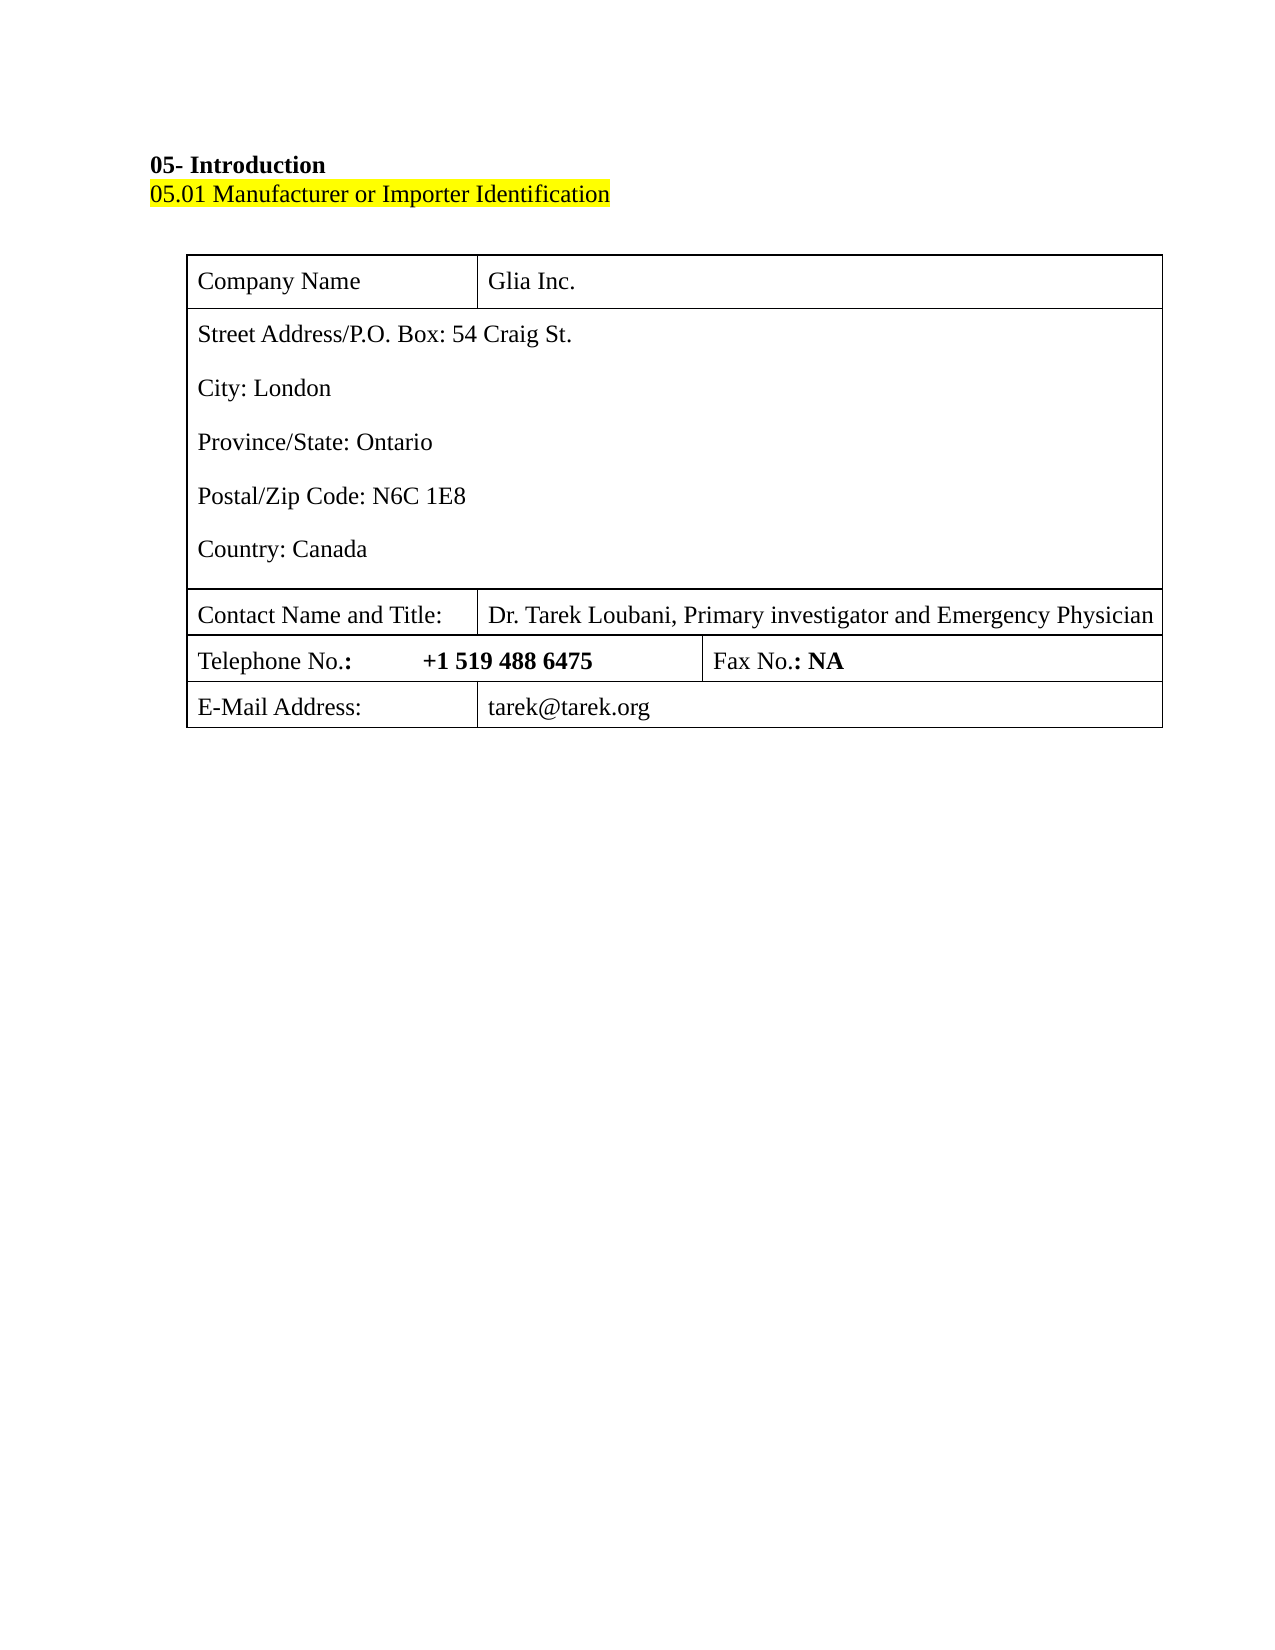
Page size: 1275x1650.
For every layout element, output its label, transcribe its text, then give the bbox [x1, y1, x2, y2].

table_header Company Name [188, 256, 477, 307]
table_cell Telephone No.: +1 519 488 6475 [188, 636, 702, 681]
table_header Glia Inc. [478, 256, 1162, 307]
table_cell Street Address/P.O. Box: 54 Craig St. City: London Province/State: Ontario Postal/Zip Code: N6C 1E8 Country: Canada [188, 309, 1162, 588]
text 05- Introduction 05.01 Manufacturer or Importer Identification [150, 150, 1125, 236]
table_cell Fax No.: NA [703, 636, 1162, 681]
table_cell E-Mail Address: [188, 682, 477, 727]
table_cell tarek@tarek.org [478, 682, 1162, 727]
table_cell Dr. Tarek Loubani, Primary investigator and Emergency Physician [478, 590, 1162, 634]
table_cell Contact Name and Title: [188, 590, 477, 634]
